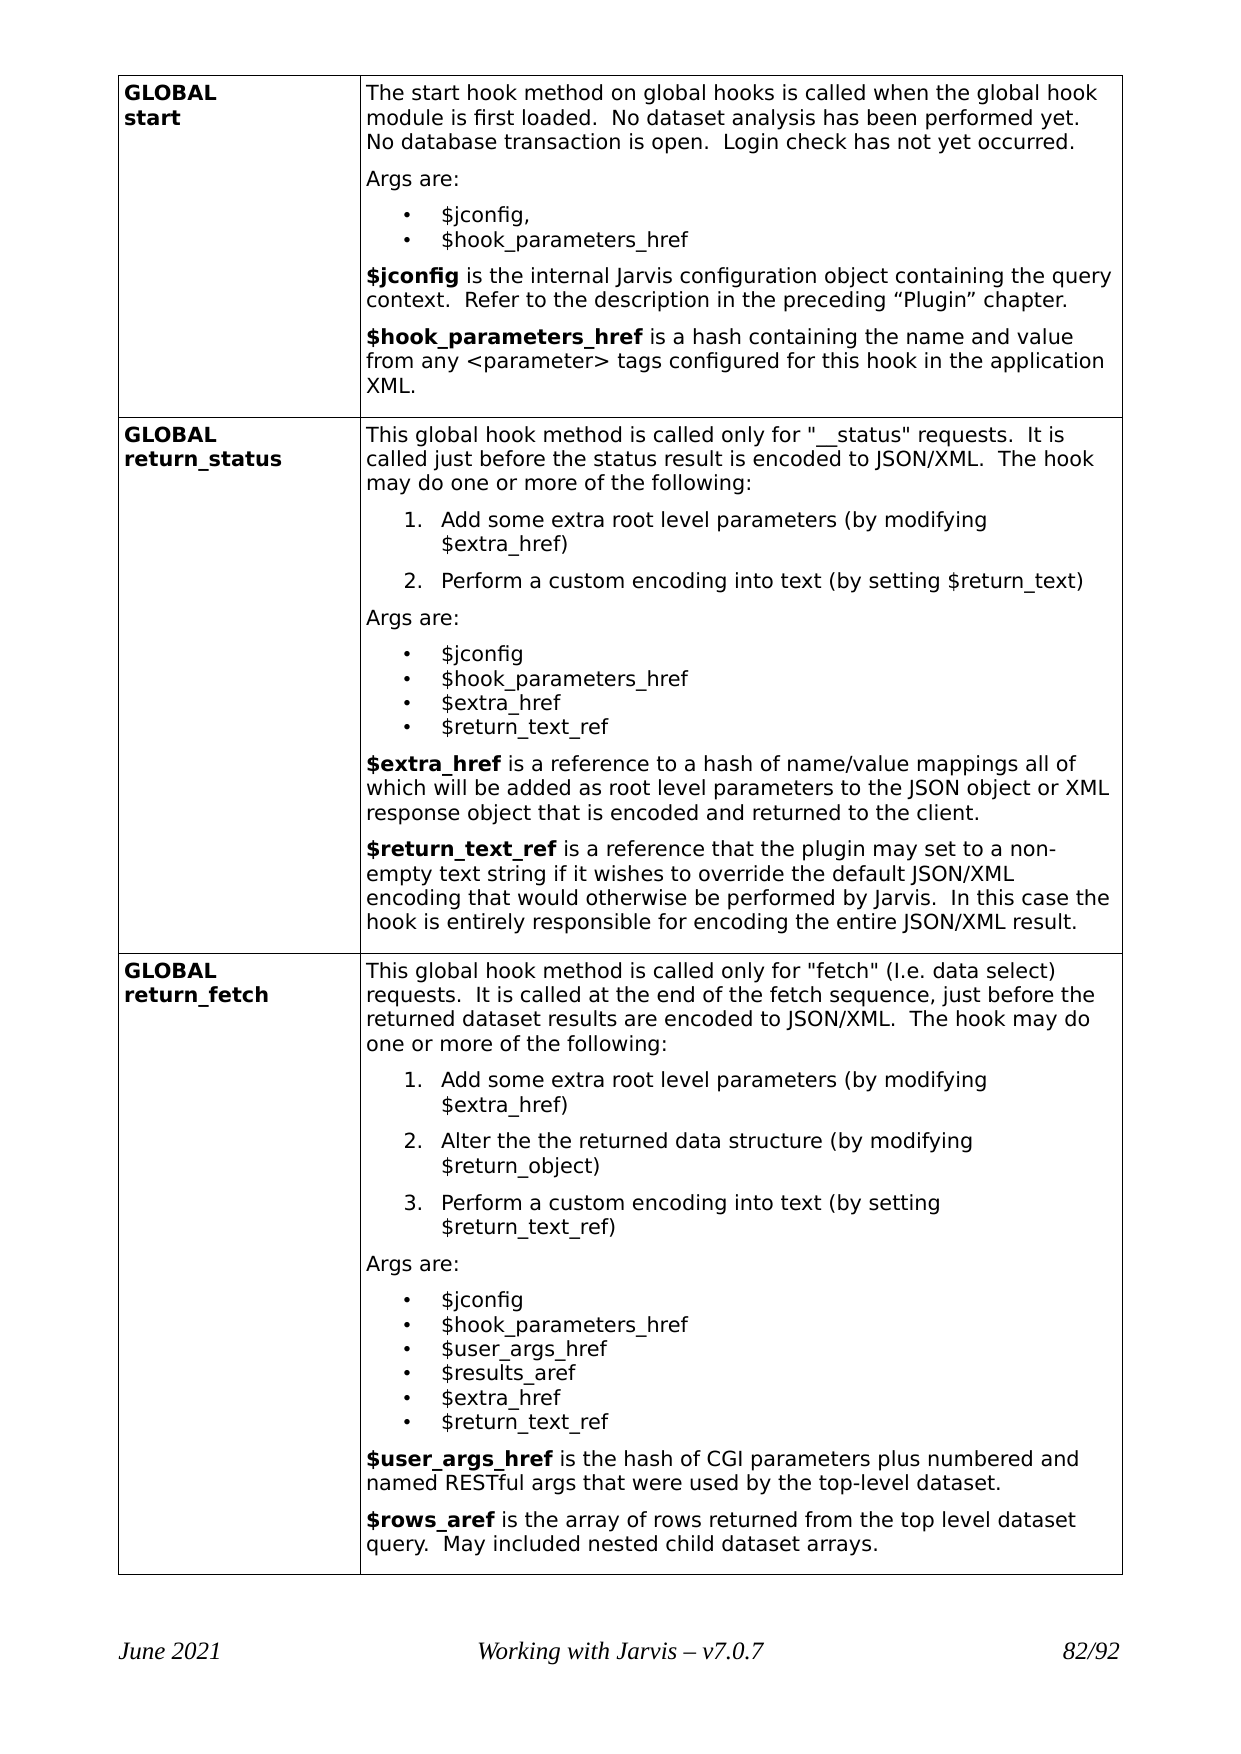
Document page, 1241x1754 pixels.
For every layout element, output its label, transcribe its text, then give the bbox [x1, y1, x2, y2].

table_cell This global hook method is called only for "fetch" (I.e. data select) requests. It is called at the end of the fetch sequence, just before the returned dataset results are encoded to JSON/XML. The hook may do one or more of the following: Add some extra root level parameters (by modifying $extra_href) Alter the the returned data structure (by modifying $return_object) Perform a custom encoding into text (by setting $return_text_ref) Args are: $jconfig $hook_parameters_href $user_args_href $results_aref $extra_href $return_text_ref $user_args_href is the hash of CGI parameters plus numbered and named RESTful args that were used by the top-level dataset. $rows_aref is the array of rows returned from the top level dataset query. May included nested child dataset arrays. [361, 954, 1122, 1574]
table_cell The start hook method on global hooks is called when the global hook module is first loaded. No dataset analysis has been performed yet. No database transaction is open. Login check has not yet occurred. Args are: $jconfig, $hook_parameters_href $jconfig is the internal Jarvis configuration object containing the query context. Refer to the description in the preceding “Plugin” chapter. $hook_parameters_href is a hash containing the name and value from any <parameter> tags configured for this hook in the application XML. [361, 76, 1122, 416]
table_cell GLOBAL return_status [119, 418, 360, 953]
table_cell GLOBAL start [119, 76, 360, 416]
table_cell This global hook method is called only for "__status" requests. It is called just before the status result is encoded to JSON/XML. The hook may do one or more of the following: Add some extra root level parameters (by modifying $extra_href) Perform a custom encoding into text (by setting $return_text) Args are: $jconfig $hook_parameters_href $extra_href $return_text_ref $extra_href is a reference to a hash of name/value mappings all of which will be added as root level parameters to the JSON object or XML response object that is encoded and returned to the client. $return_text_ref is a reference that the plugin may set to a non-empty text string if it wishes to override the default JSON/XML encoding that would otherwise be performed by Jarvis. In this case the hook is entirely responsible for encoding the entire JSON/XML result. [361, 418, 1122, 953]
table_cell GLOBAL return_fetch [119, 954, 360, 1574]
